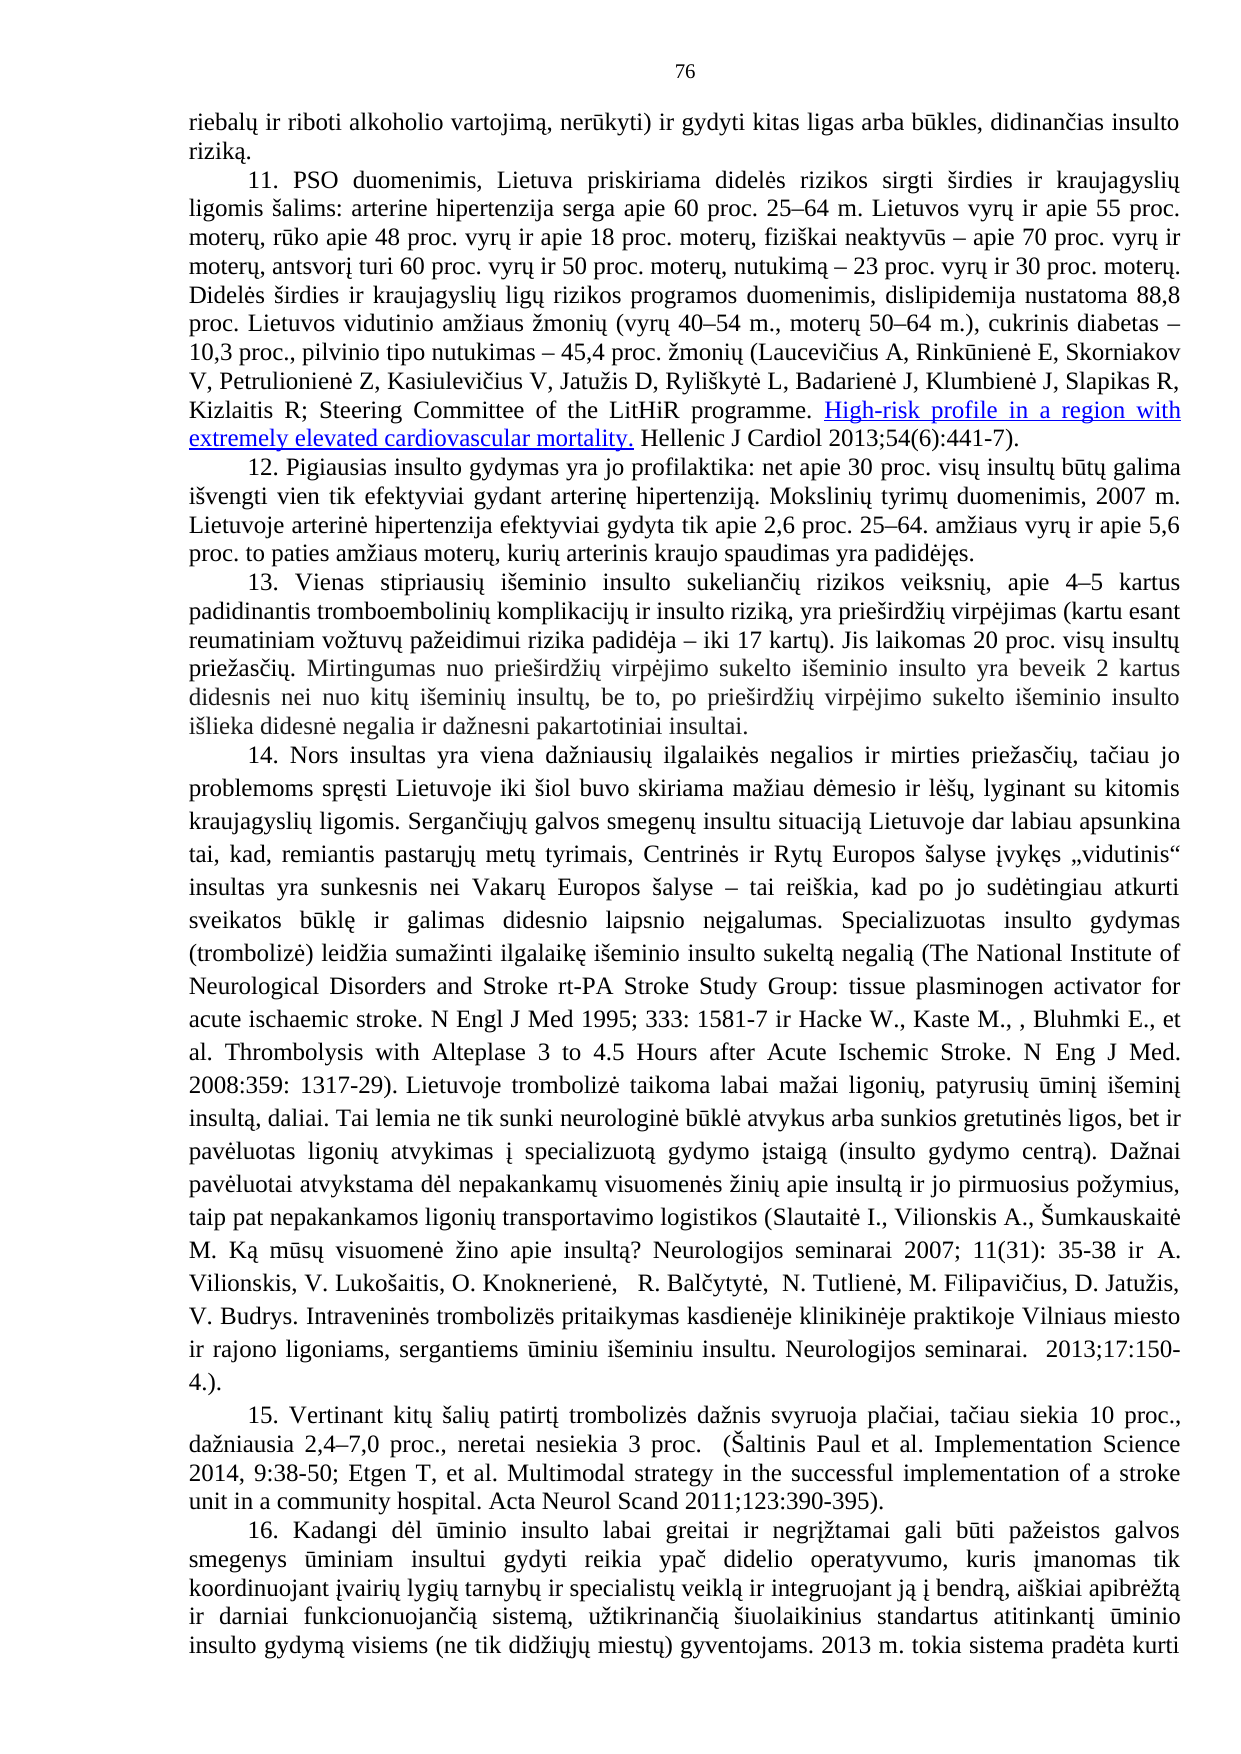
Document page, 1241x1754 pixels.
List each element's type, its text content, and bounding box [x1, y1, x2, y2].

text 16. Kadangi dėl ūminio insulto labai greitai ir negrįžtamai gali būti pažeistos galvos smegenys ūminiam insultui gydyti reikia ypač didelio operatyvumo, kuris įmanomas tik koordinuojant įvairių lygių tarnybų ir specialistų veiklą ir integruojant ją į bendrą, aiškiai apibrėžtą ir darniai funkcionuojančią sistemą, užtikrinančią šiuolaikinius standartus atitinkantį ūminio insulto gydymą visiems (ne tik didžiųjų miestų) gyventojams. 2013 m. tokia sistema pradėta kurti [188, 1515, 1181, 1659]
text riebalų ir riboti alkoholio vartojimą, nerūkyti) ir gydyti kitas ligas arba būkles, didinančias insulto riziką. [188, 107, 1181, 165]
text 11. PSO duomenimis, Lietuva priskiriama didelės rizikos sirgti širdies ir kraujagyslių ligomis šalims: arterine hipertenzija serga apie 60 proc. 25–64 m. Lietuvos vyrų ir apie 55 proc. moterų, rūko apie 48 proc. vyrų ir apie 18 proc. moterų, fiziškai neaktyvūs – apie 70 proc. vyrų ir moterų, antsvorį turi 60 proc. vyrų ir 50 proc. moterų, nutukimą – 23 proc. vyrų ir 30 proc. moterų. Didelės širdies ir kraujagyslių ligų rizikos programos duomenimis, dislipidemija nustatoma 88,8 proc. Lietuvos vidutinio amžiaus žmonių (vyrų 40–54 m., moterų 50–64 m.), cukrinis diabetas – 10,3 proc., pilvinio tipo nutukimas – 45,4 proc. žmonių (Laucevičius A, Rinkūnienė E, Skorniakov V, Petrulionienė Z, Kasiulevičius V, Jatužis D, Ryliškytė L, Badarienė J, Klumbienė J, Slapikas R, Kizlaitis R; Steering Committee of the LitHiR programme. High-risk profile in a region with extremely elevated cardiovascular mortality. Hellenic J Cardiol 2013;54(6):441-7). [188, 165, 1181, 452]
text 12. Pigiausias insulto gydymas yra jo profilaktika: net apie 30 proc. visų insultų būtų galima išvengti vien tik efektyviai gydant arterinę hipertenziją. Mokslinių tyrimų duomenimis, 2007 m. Lietuvoje arterinė hipertenzija efektyviai gydyta tik apie 2,6 proc. 25–64. amžiaus vyrų ir apie 5,6 proc. to paties amžiaus moterų, kurių arterinis kraujo spaudimas yra padidėjęs. [188, 452, 1181, 567]
text 15. Vertinant kitų šalių patirtį trombolizės dažnis svyruoja plačiai, tačiau siekia 10 proc., dažniausia 2,4–7,0 proc., neretai nesiekia 3 proc. (Šaltinis Paul et al. Implementation Science 2014, 9:38-50; Etgen T, et al. Multimodal strategy in the successful implementation of a stroke unit in a community hospital. Acta Neurol Scand 2011;123:390-395). [188, 1400, 1181, 1515]
text 14. Nors insultas yra viena dažniausių ilgalaikės negalios ir mirties priežasčių, tačiau jo problemoms spręsti Lietuvoje iki šiol buvo skiriama mažiau dėmesio ir lėšų, lyginant su kitomis kraujagyslių ligomis. Sergančiųjų galvos smegenų insultu situaciją Lietuvoje dar labiau apsunkina tai, kad, remiantis pastarųjų metų tyrimais, Centrinės ir Rytų Europos šalyse įvykęs „vidutinis“ insultas yra sunkesnis nei Vakarų Europos šalyse – tai reiškia, kad po jo sudėtingiau atkurti sveikatos būklę ir galimas didesnio laipsnio neįgalumas. Specializuotas insulto gydymas (trombolizė) leidžia sumažinti ilgalaikę išeminio insulto sukeltą negalią (The National Institute of Neurological Disorders and Stroke rt-PA Stroke Study Group: tissue plasminogen activator for acute ischaemic stroke. N Engl J Med 1995; 333: 1581-7 ir Hacke W., Kaste M., , Bluhmki E., et al. Thrombolysis with Alteplase 3 to 4.5 Hours after Acute Ischemic Stroke. N Eng J Med. 2008:359: 1317-29). Lietuvoje trombolizė taikoma labai mažai ligonių, patyrusių ūminį išeminį insultą, daliai. Tai lemia ne tik sunki neurologinė būklė atvykus arba sunkios gretutinės ligos, bet ir pavėluotas ligonių atvykimas į specializuotą gydymo įstaigą (insulto gydymo centrą). Dažnai pavėluotai atvykstama dėl nepakankamų visuomenės žinių apie insultą ir jo pirmuosius požymius, taip pat nepakankamos ligonių transportavimo logistikos (Slautaitė I., Vilionskis A., Šumkauskaitė M. Ką mūsų visuomenė žino apie insultą? Neurologijos seminarai 2007; 11(31): 35-38 ir A. Vilionskis, V. Lukošaitis, O. Knoknerienė, R. Balčytytė, N. Tutlienė, M. Filipavičius, D. Jatužis, V. Budrys. Intraveninės trombolizës pritaikymas kasdienėje klinikinėje praktikoje Vilniaus miesto ir rajono ligoniams, sergantiems ūminiu išeminiu insultu. Neurologijos seminarai. 2013;17:150-4.). [188, 740, 1181, 1396]
text 13. Vienas stipriausių išeminio insulto sukeliančių rizikos veiksnių, apie 4–5 kartus padidinantis tromboembolinių komplikacijų ir insulto riziką, yra prieširdžių virpėjimas (kartu esant reumatiniam vožtuvų pažeidimui rizika padidėja – iki 17 kartų). Jis laikomas 20 proc. visų insultų priežasčių. Mirtingumas nuo prieširdžių virpėjimo sukelto išeminio insulto yra beveik 2 kartus didesnis nei nuo kitų išeminių insultų, be to, po prieširdžių virpėjimo sukelto išeminio insulto išlieka didesnė negalia ir dažnesni pakartotiniai insultai. [188, 567, 1181, 740]
